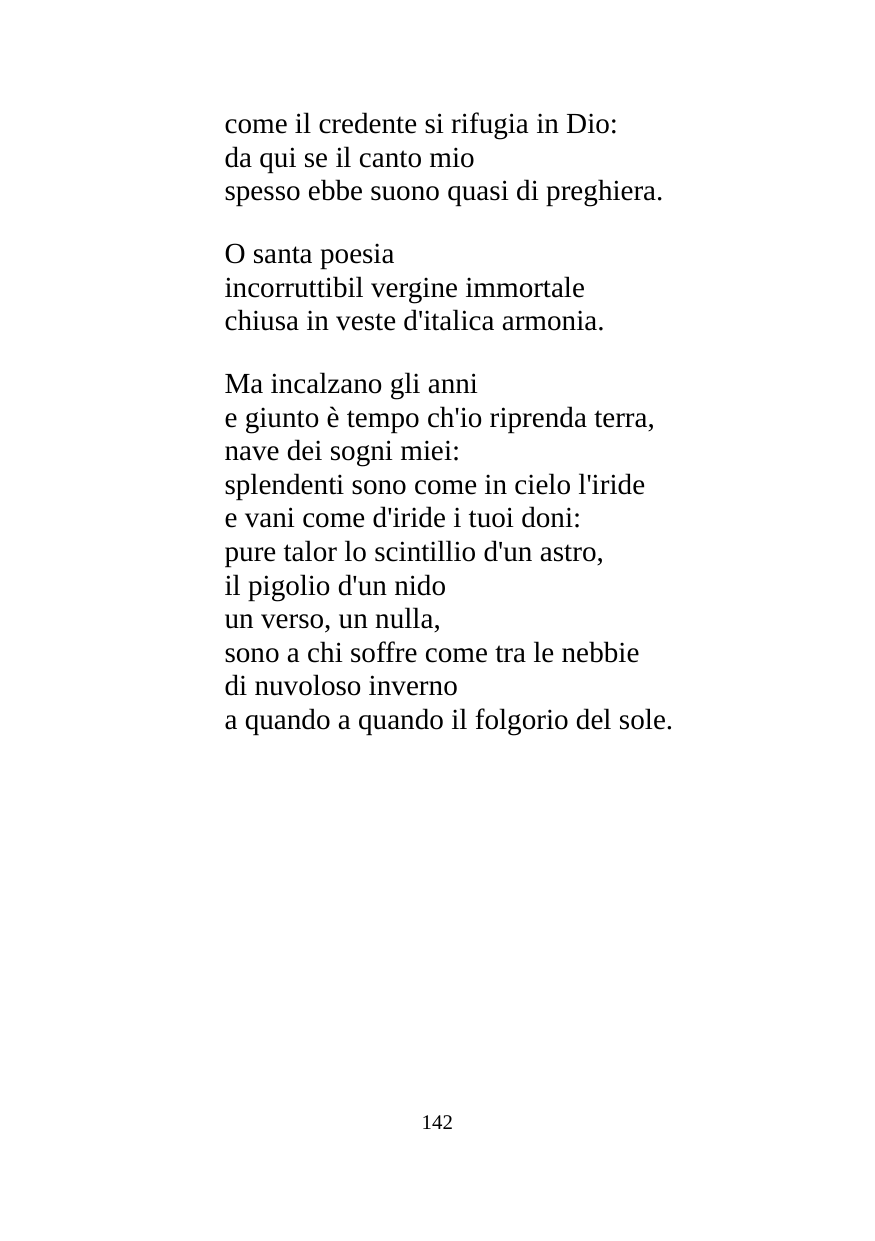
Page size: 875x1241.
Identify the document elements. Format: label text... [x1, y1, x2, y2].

text come il credente si rifugia in Dio: da qui se il canto mio spesso ebbe suono quasi di preghiera. [224, 106, 768, 207]
text Ma incalzano gli anni e giunto è tempo ch'io riprenda terra, nave dei sogni miei: splendenti sono come in cielo l'iride e vani come d'iride i tuoi doni: pure talor lo scintillio d'un astro, il pigolio d'un nido un verso, un nulla, sono a chi soffre come tra le nebbie di nuvoloso inverno a quando a quando il folgorio del sole. [224, 366, 768, 735]
text O santa poesia incorruttibil vergine immortale chiusa in veste d'italica armonia. [224, 236, 768, 337]
